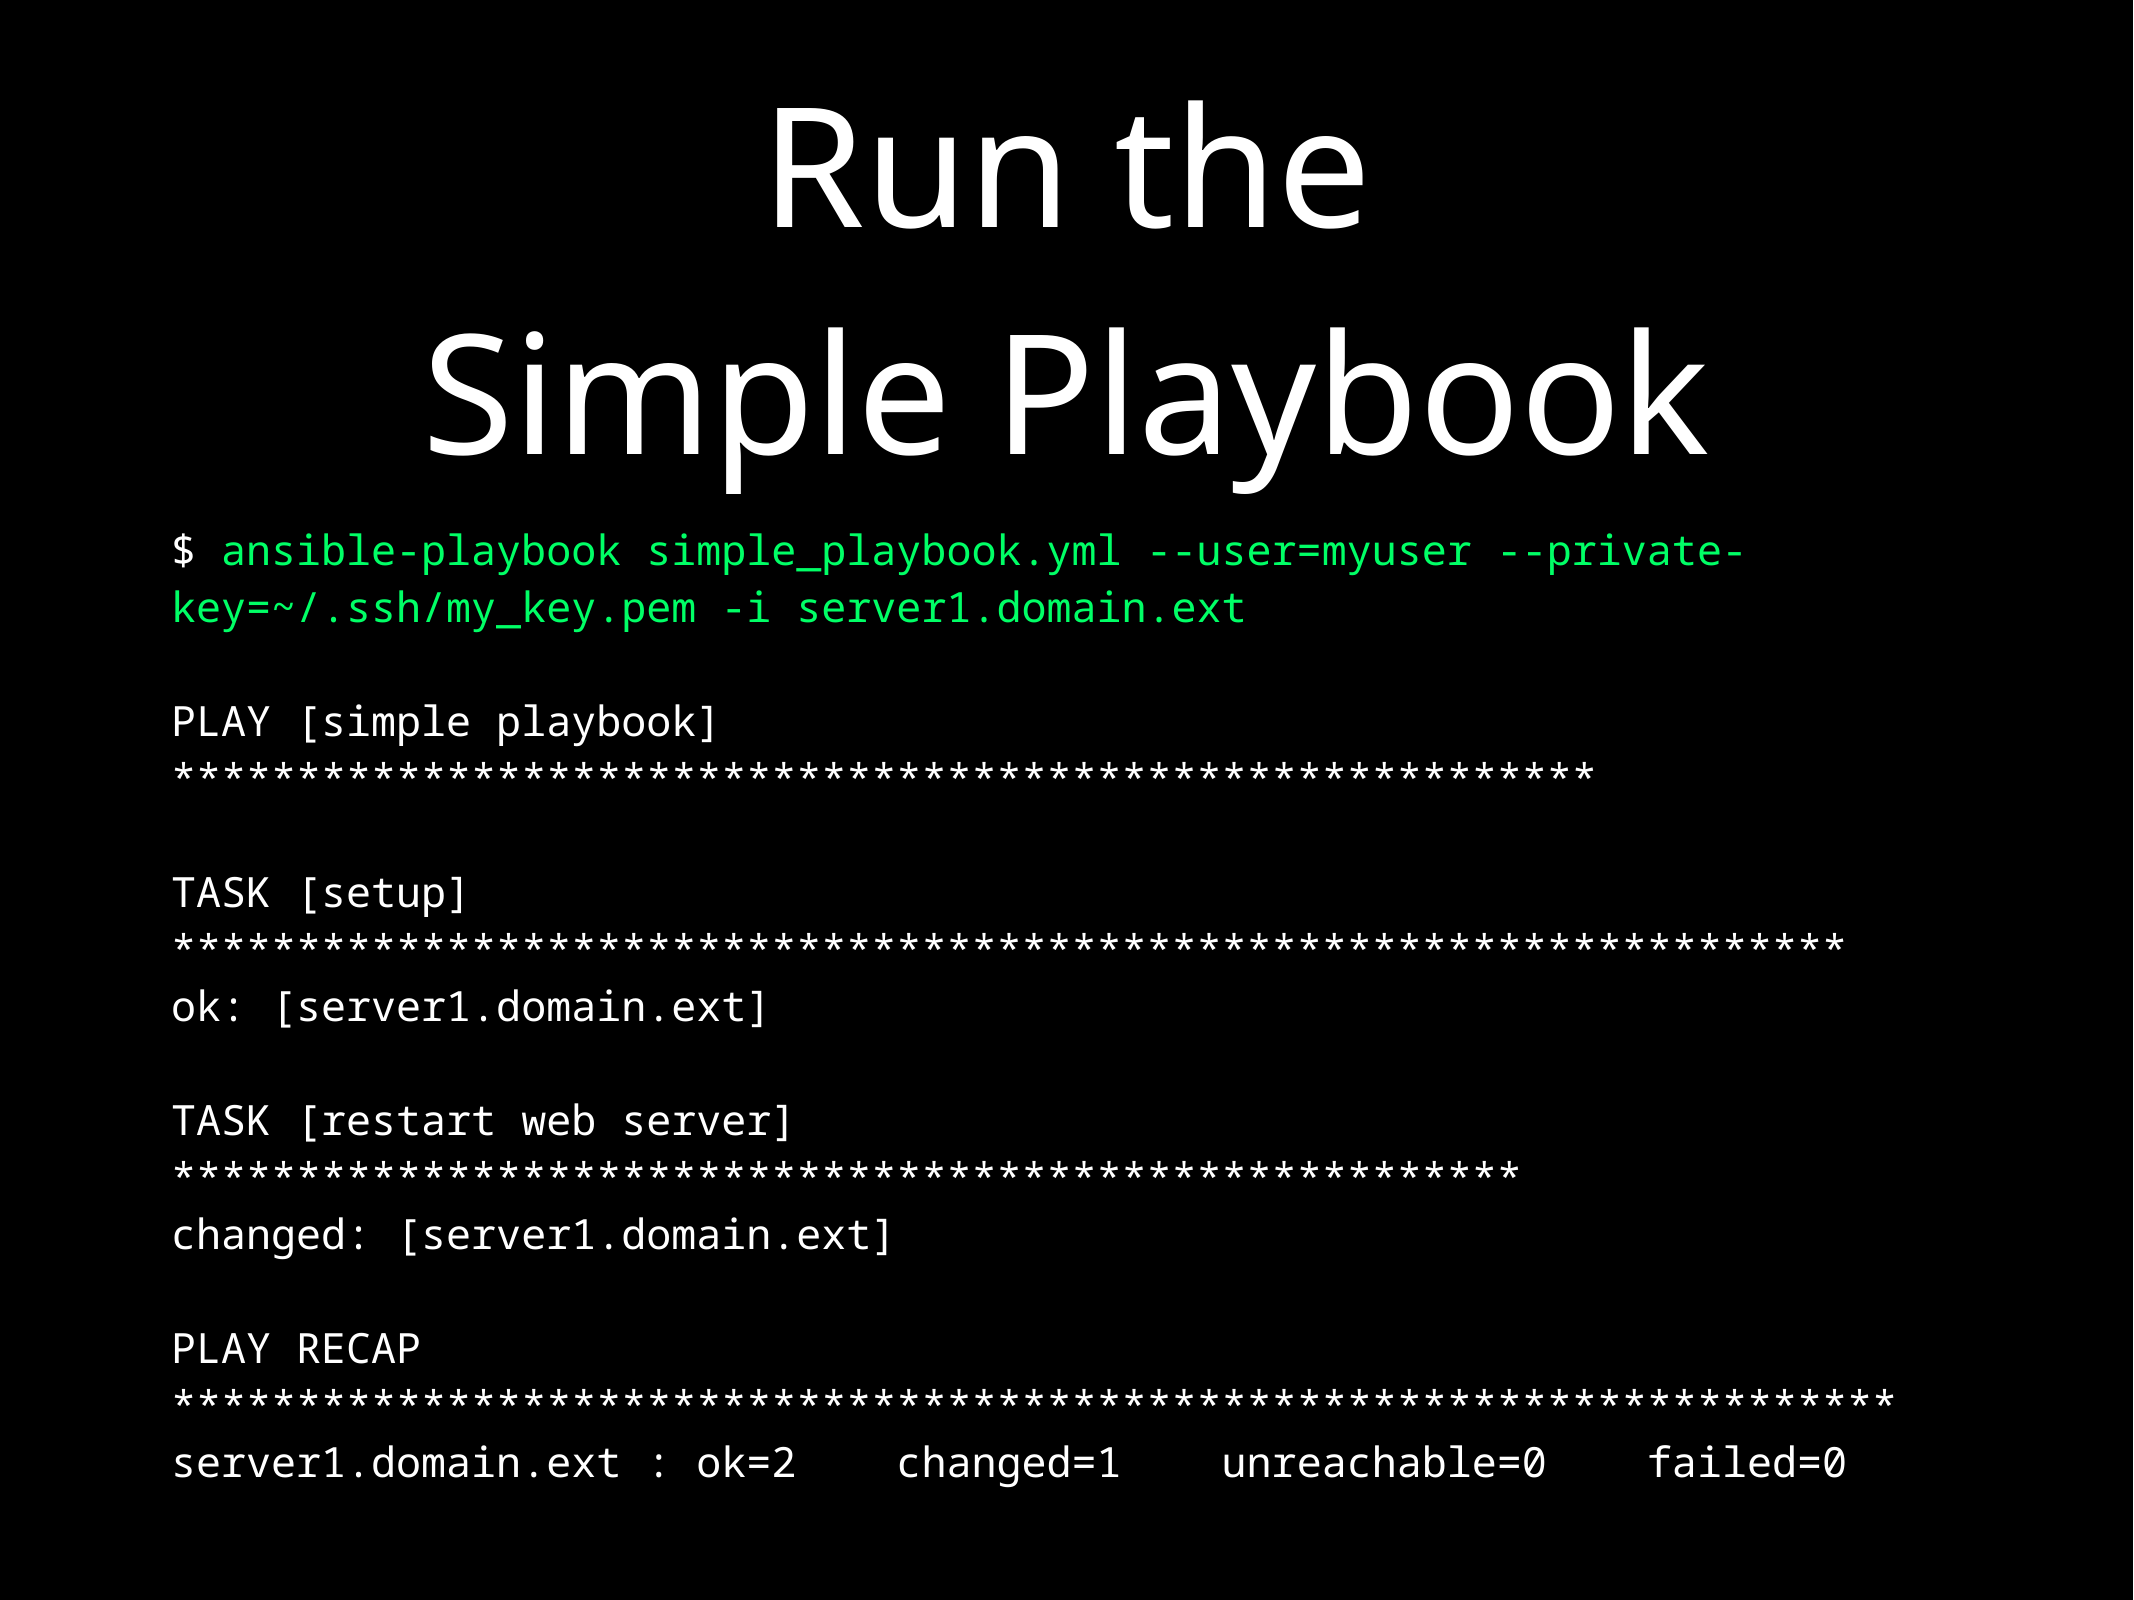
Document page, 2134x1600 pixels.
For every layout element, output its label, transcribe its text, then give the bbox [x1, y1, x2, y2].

text_box Run the Simple Playbook [156, 41, 1978, 460]
text_box $ ansible-playbook simple_playbook.yml --user=myuser --private-key=~/.ssh/my_key.pem -i server1.domain.ext PLAY [simple playbook] ********************************************************* TASK [setup] ******************************************************************* ok: [server1.domain.ext] TASK [restart web server] ****************************************************** changed: [server1.domain.ext] PLAY RECAP ********************************************************************* server1.domain.ext : ok=2 changed=1 unreachable=0 failed=0 [156, 513, 1978, 1546]
